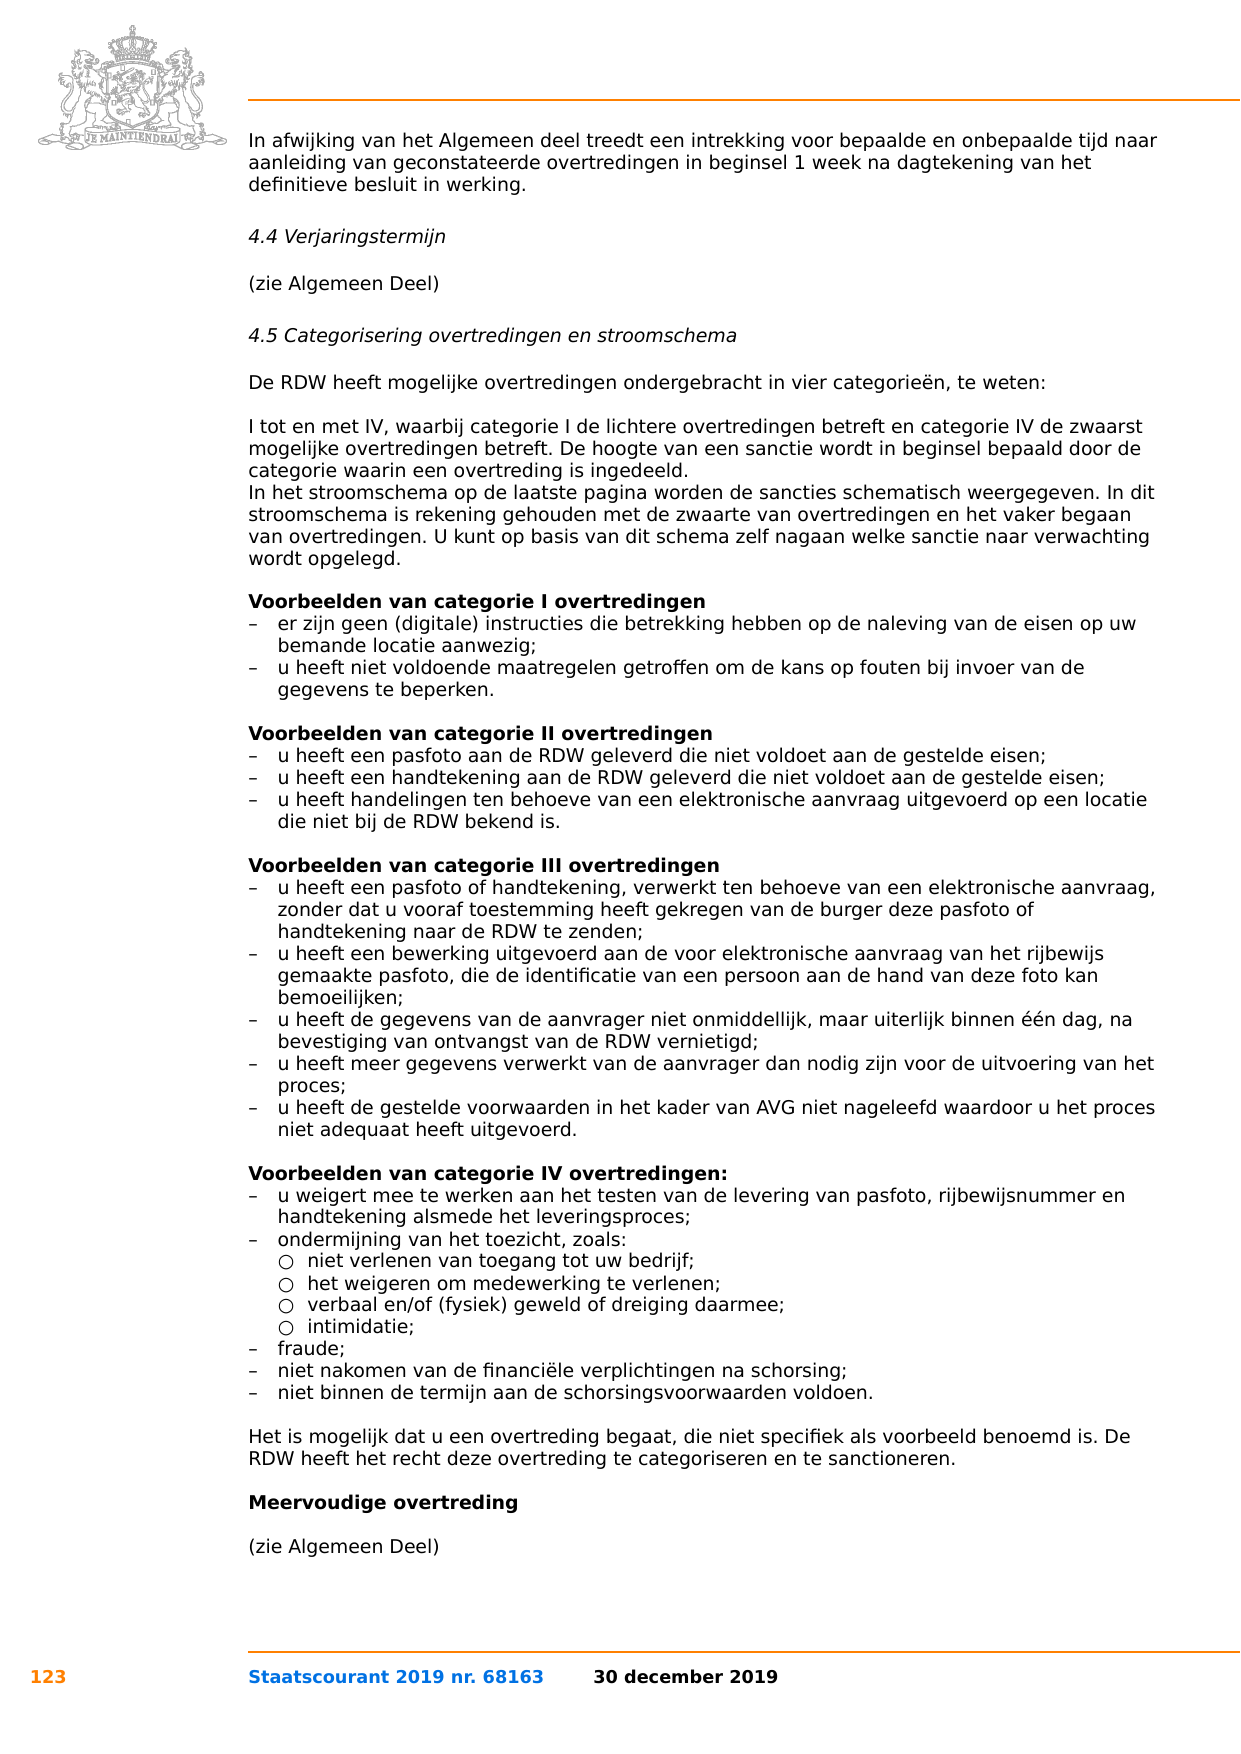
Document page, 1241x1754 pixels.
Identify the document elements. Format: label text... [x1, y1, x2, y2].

text – u heeft een bewerking uitgevoerd aan de voor elektronische aanvraag van het rijbewijs gemaakte pasfoto, die de identificatie van een persoon aan de hand van deze foto kan bemoeilijken; [248, 943, 1163, 1009]
text In het stroomschema op de laatste pagina worden de sancties schematisch weergegeven. In dit stroomschema is rekening gehouden met de zwaarte van overtredingen en het vaker begaan van overtredingen. U kunt op basis van dit schema zelf nagaan welke sanctie naar verwachting wordt opgelegd. [248, 482, 1163, 569]
text – er zijn geen (digitale) instructies die betrekking hebben op de naleving van de eisen op uw bemande locatie aanwezig; [248, 613, 1163, 657]
text Voorbeelden van categorie I overtredingen [248, 591, 1163, 613]
text – u heeft niet voldoende maatregelen getroffen om de kans op fouten bij invoer van de gegevens te beperken. [248, 657, 1163, 701]
text – u heeft handelingen ten behoeve van een elektronische aanvraag uitgevoerd op een locatie die niet bij de RDW bekend is. [248, 789, 1163, 833]
text – u heeft een pasfoto of handtekening, verwerkt ten behoeve van een elektronische aanvraag, zonder dat u vooraf toestemming heeft gekregen van de burger deze pasfoto of handtekening naar de RDW te zenden; [248, 877, 1163, 943]
text I tot en met IV, waarbij categorie I de lichtere overtredingen betreft en categorie IV de zwaarst mogelijke overtredingen betreft. De hoogte van een sanctie wordt in beginsel bepaald door de categorie waarin een overtreding is ingedeeld. [248, 416, 1163, 482]
text Voorbeelden van categorie II overtredingen [248, 723, 1163, 745]
text In afwijking van het Algemeen deel treedt een intrekking voor bepaalde en onbepaalde tijd naar aanleiding van geconstateerde overtredingen in beginsel 1 week na dagtekening van het definitieve besluit in werking. [248, 130, 1163, 196]
text Voorbeelden van categorie III overtredingen [248, 855, 1163, 877]
text ○ verbaal en/of (fysiek) geweld of dreiging daarmee; [278, 1294, 1163, 1316]
text ○ het weigeren om medewerking te verlenen; [278, 1272, 1163, 1294]
text ○ niet verlenen van toegang tot uw bedrijf; [278, 1250, 1163, 1272]
subtitle Meervoudige overtreding [248, 1492, 1163, 1514]
text – fraude; [248, 1338, 1163, 1360]
picture [38, 25, 227, 150]
text Voorbeelden van categorie IV overtredingen: [248, 1162, 1163, 1184]
text Het is mogelijk dat u een overtreding begaat, die niet specifiek als voorbeeld benoemd is. De RDW heeft het recht deze overtreding te categoriseren en te sanctioneren. [248, 1426, 1163, 1470]
text – u heeft de gestelde voorwaarden in het kader van AVG niet nageleefd waardoor u het proces niet adequaat heeft uitgevoerd. [248, 1097, 1163, 1141]
text – niet binnen de termijn aan de schorsingsvoorwaarden voldoen. [248, 1382, 1163, 1404]
text ○ intimidatie; [278, 1316, 1163, 1338]
text (zie Algemeen Deel) [248, 1536, 1163, 1558]
text – u heeft een handtekening aan de RDW geleverd die niet voldoet aan de gestelde eisen; [248, 767, 1163, 789]
text (zie Algemeen Deel) [248, 273, 1163, 295]
text – ondermijning van het toezicht, zoals: [248, 1228, 1163, 1250]
subtitle 4.5 Categorisering overtredingen en stroomschema [248, 325, 1163, 347]
text – u heeft de gegevens van de aanvrager niet onmiddellijk, maar uiterlijk binnen één dag, na bevestiging van ontvangst van de RDW vernietigd; [248, 1009, 1163, 1053]
text – u heeft meer gegevens verwerkt van de aanvrager dan nodig zijn voor de uitvoering van het proces; [248, 1053, 1163, 1097]
text De RDW heeft mogelijke overtredingen ondergebracht in vier categorieën, te weten: [248, 372, 1163, 394]
text – niet nakomen van de financiële verplichtingen na schorsing; [248, 1360, 1163, 1382]
subtitle 4.4 Verjaringstermijn [248, 226, 1163, 248]
text – u heeft een pasfoto aan de RDW geleverd die niet voldoet aan de gestelde eisen; [248, 745, 1163, 767]
text – u weigert mee te werken aan het testen van de levering van pasfoto, rijbewijsnummer en handtekening alsmede het leveringsproces; [248, 1184, 1163, 1228]
